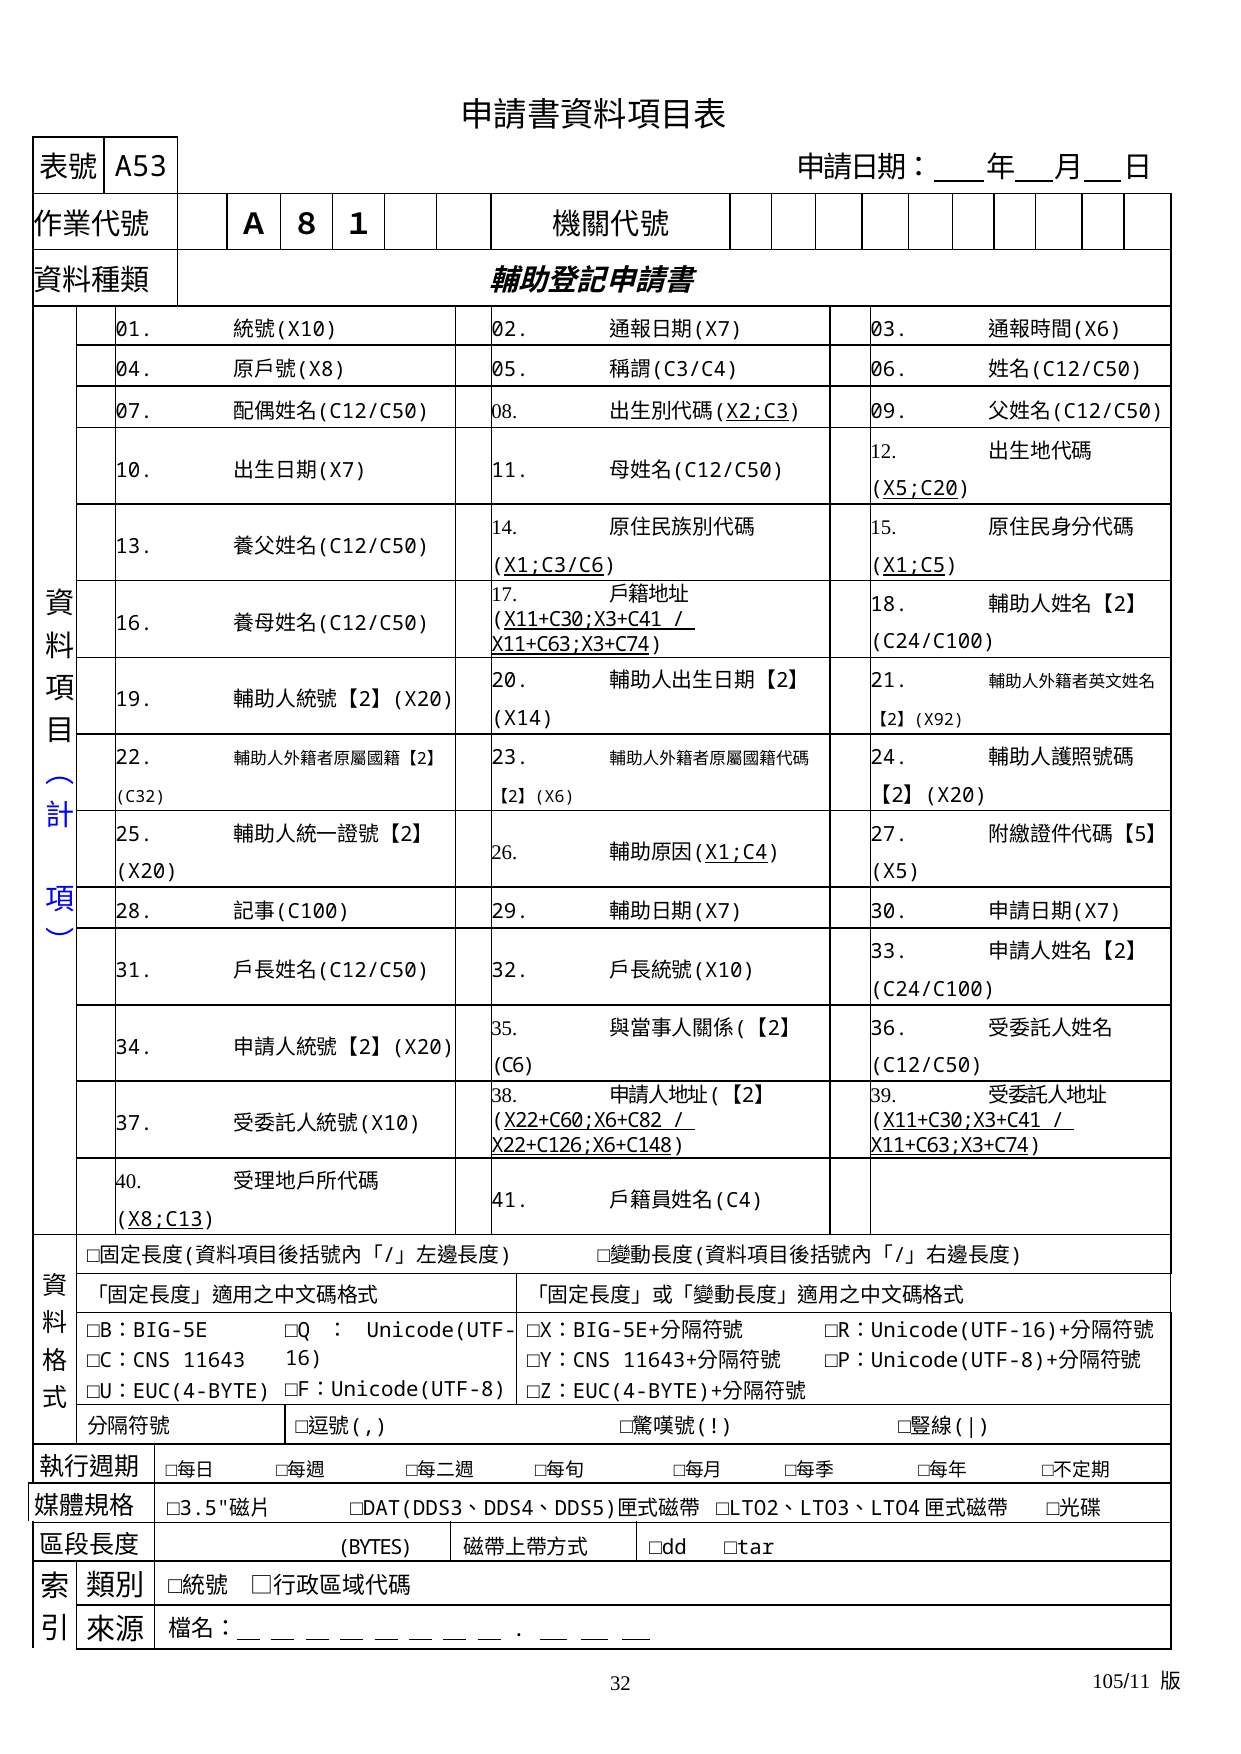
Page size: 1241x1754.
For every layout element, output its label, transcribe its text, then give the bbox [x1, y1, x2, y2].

table_cell [772, 194, 815, 249]
table_cell □驚嘆號(!) [610, 1405, 888, 1443]
table_cell □DAT(DDS3、DDS4、DDS5)匣式磁帶 [350, 1484, 716, 1521]
table_cell □Q：Unicode(UTF-16) □F：Unicode(UTF-8) [285, 1313, 516, 1404]
table_cell □每旬 [535, 1445, 661, 1482]
table_cell □每週 [276, 1445, 406, 1482]
table_cell [77, 387, 115, 427]
table_cell □固定長度(資料項目後括號內「/」左邊長度) [77, 1235, 587, 1273]
table_cell [909, 194, 952, 249]
table_cell [77, 888, 115, 927]
table_cell [831, 1006, 870, 1080]
table_cell [831, 735, 870, 809]
table_cell 輔助人外籍者原屬國籍代碼【2】(X6) [492, 735, 829, 809]
table_cell 「固定長度」或「變動長度」適用之中文碼格式 [517, 1274, 1170, 1312]
table_cell 養父姓名(C12/C50) [116, 505, 455, 580]
table_header [29, 88, 33, 136]
table_cell [831, 929, 870, 1004]
table_cell 出生別代碼(X2;C3) [492, 387, 829, 427]
table_cell [456, 1082, 491, 1157]
table_cell 輔助人統一證號【2】(X20) [116, 811, 455, 886]
table_cell (BYTES) [155, 1523, 450, 1560]
table_cell 受委託人姓名(C12/C50) [871, 1006, 1170, 1080]
table_cell [456, 658, 491, 733]
table_cell □變動長度(資料項目後括號內「/」右邊長度) [587, 1235, 1170, 1273]
table_cell [456, 1159, 491, 1233]
table_cell [456, 505, 491, 580]
table_cell [831, 387, 870, 427]
table_cell [456, 888, 491, 927]
table_cell 姓名(C12/C50) [871, 346, 1170, 385]
table_cell □B：BIG-5E □C：CNS 11643 □U：EUC(4-BYTE) [77, 1313, 285, 1404]
table_cell □dd □tar [637, 1523, 1170, 1560]
table_cell [77, 428, 115, 503]
table_cell [456, 307, 491, 344]
table_cell [456, 1006, 491, 1080]
table_cell 區段長度 [34, 1523, 154, 1560]
table_cell [731, 194, 771, 249]
table_cell □每月 [661, 1445, 785, 1482]
table_cell [831, 1082, 870, 1157]
table_cell [456, 735, 491, 809]
table_cell 記事(C100) [116, 888, 455, 927]
table_cell 檔名： . [155, 1606, 1170, 1648]
table_cell 來源 [77, 1606, 154, 1648]
table_cell □不定期 [1042, 1445, 1170, 1482]
table_cell 輔助人統號【2】(X20) [116, 658, 455, 733]
table_cell [77, 307, 115, 344]
table_cell 資料項目︵計 項︶ [34, 307, 76, 1233]
table_cell 受委託人統號(X10) [116, 1082, 455, 1157]
table_cell [456, 581, 491, 656]
table_cell 原住民身分代碼(X1;C5) [871, 505, 1170, 580]
table_cell A53 [105, 138, 177, 192]
table_cell [1125, 194, 1170, 249]
table_cell □逗號(,) [286, 1405, 610, 1443]
table_cell 作業代號 [34, 194, 177, 249]
table_cell [995, 194, 1035, 249]
table_cell 機關代號 [492, 194, 729, 249]
table_cell １ [333, 194, 384, 249]
table_cell 稱謂(C3/C4) [492, 346, 829, 385]
table_cell 配偶姓名(C12/C50) [116, 387, 455, 427]
table_cell ８ [281, 194, 332, 249]
table_cell □3.5"磁片 [155, 1484, 350, 1521]
table_cell [77, 581, 115, 656]
table_cell [831, 505, 870, 580]
table_cell [456, 929, 491, 1004]
table_cell [77, 1006, 115, 1080]
table_cell [831, 346, 870, 385]
table_cell 申請日期(X7) [871, 888, 1170, 927]
table_cell □X：BIG-5E+分隔符號 □Y：CNS 11643+分隔符號 □Z：EUC(4-BYTE)+分隔符號 [517, 1313, 825, 1404]
table_cell 輔助人姓名【2】(C24/C100) [871, 581, 1170, 656]
table_cell 附繳證件代碼【5】(X5) [871, 811, 1170, 886]
table_cell 資料格式 [34, 1235, 76, 1443]
table_cell [831, 581, 870, 656]
table_cell 申請人統號【2】(X20) [116, 1006, 455, 1080]
table_cell [1154, 136, 1171, 192]
table_header 申請書資料項目表 [33, 88, 1154, 136]
table_cell 受委託人地址(X11+C30;X3+C41 / X11+C63;X3+C74) [871, 1082, 1170, 1157]
table_cell [385, 194, 436, 249]
table_cell [871, 1159, 1170, 1233]
table_cell □R：Unicode(UTF-16)+分隔符號 □P：Unicode(UTF-8)+分隔符號 [825, 1313, 1170, 1404]
table_cell 原戶號(X8) [116, 346, 455, 385]
table_cell 申請人地址(【2】(X22+C60;X6+C82 / X22+C126;X6+C148) [492, 1082, 829, 1157]
table_cell [456, 387, 491, 427]
table_cell 輔助人出生日期【2】(X14) [492, 658, 829, 733]
table_cell 申請人姓名【2】(C24/C100) [871, 929, 1170, 1004]
table_cell [456, 811, 491, 886]
table_cell 通報時間(X6) [871, 307, 1170, 344]
table_cell [77, 505, 115, 580]
table_cell 出生日期(X7) [116, 428, 455, 503]
table_cell 輔助人外籍者原屬國籍【2】(C32) [116, 735, 455, 809]
table_cell 受理地戶所代碼(X8;C13) [116, 1159, 455, 1233]
table_cell 母姓名(C12/C50) [492, 428, 829, 503]
table_cell 輔助日期(X7) [492, 888, 829, 927]
table_cell □每季 [785, 1445, 918, 1482]
table_cell 輔助人護照號碼【2】(X20) [871, 735, 1170, 809]
table_cell 索引 [34, 1562, 76, 1648]
table_cell 輔助人外籍者英文姓名【2】(X92) [871, 658, 1170, 733]
table_header [1154, 88, 1171, 136]
table_cell 與當事人關係(【2】(C6) [492, 1006, 829, 1080]
table_cell 戶籍地址(X11+C30;X3+C41 / X11+C63;X3+C74) [492, 581, 829, 656]
table_cell [831, 888, 870, 927]
table_cell [77, 1159, 115, 1233]
table_cell 父姓名(C12/C50) [871, 387, 1170, 427]
table_cell 戶籍員姓名(C4) [492, 1159, 829, 1233]
table_cell 出生地代碼(X5;C20) [871, 428, 1170, 503]
table_cell [831, 428, 870, 503]
table_cell [77, 346, 115, 385]
table_cell 磁帶上帶方式 [451, 1523, 636, 1560]
table_cell 媒體規格 [29, 1484, 154, 1521]
table_cell □每二週 [406, 1445, 535, 1482]
table_cell [953, 194, 993, 249]
table_cell [77, 735, 115, 809]
table_cell 執行週期 [34, 1445, 154, 1482]
table_cell [77, 929, 115, 1004]
table_cell Ａ [228, 194, 280, 249]
table_cell [831, 307, 870, 344]
table_cell [863, 194, 908, 249]
table_cell [831, 811, 870, 886]
table_cell 通報日期(X7) [492, 307, 829, 344]
table_cell □光碟 [1047, 1484, 1170, 1521]
table_cell 輔助原因(X1;C4) [492, 811, 829, 886]
table_cell [1036, 194, 1081, 249]
table_cell 表號 [34, 138, 103, 192]
table_cell [77, 811, 115, 886]
table_cell [77, 1082, 115, 1157]
table_cell [437, 194, 490, 249]
table_cell 資料種類 [34, 250, 177, 305]
table_cell 戶長姓名(C12/C50) [116, 929, 455, 1004]
table_cell 養母姓名(C12/C50) [116, 581, 455, 656]
table_cell 統號(X10) [116, 307, 455, 344]
table_cell [831, 658, 870, 733]
table_cell [456, 346, 491, 385]
table_cell 原住民族別代碼(X1;C3/C6) [492, 505, 829, 580]
table_cell 分隔符號 [77, 1405, 284, 1443]
table_cell □豎線(|) [888, 1405, 1170, 1443]
table_cell 戶長統號(X10) [492, 929, 829, 1004]
table_cell [77, 658, 115, 733]
table_cell [816, 194, 861, 249]
table_cell □每年 [918, 1445, 1042, 1482]
table_cell [178, 194, 226, 249]
table_cell □LTO2、LTO3、LTO4匣式磁帶 [716, 1484, 1047, 1521]
table_cell [1083, 194, 1123, 249]
table_cell 輔助登記申請書 [178, 250, 1170, 305]
table_cell □統號 □行政區域代碼 [155, 1562, 1170, 1604]
table_cell □每日 [155, 1445, 276, 1482]
table_cell [456, 428, 491, 503]
table_cell [831, 1159, 870, 1233]
table_cell 申請日期： 年 月 日 [178, 136, 1154, 192]
table_cell 類別 [77, 1562, 154, 1604]
table_cell 「固定長度」適用之中文碼格式 [77, 1274, 516, 1312]
